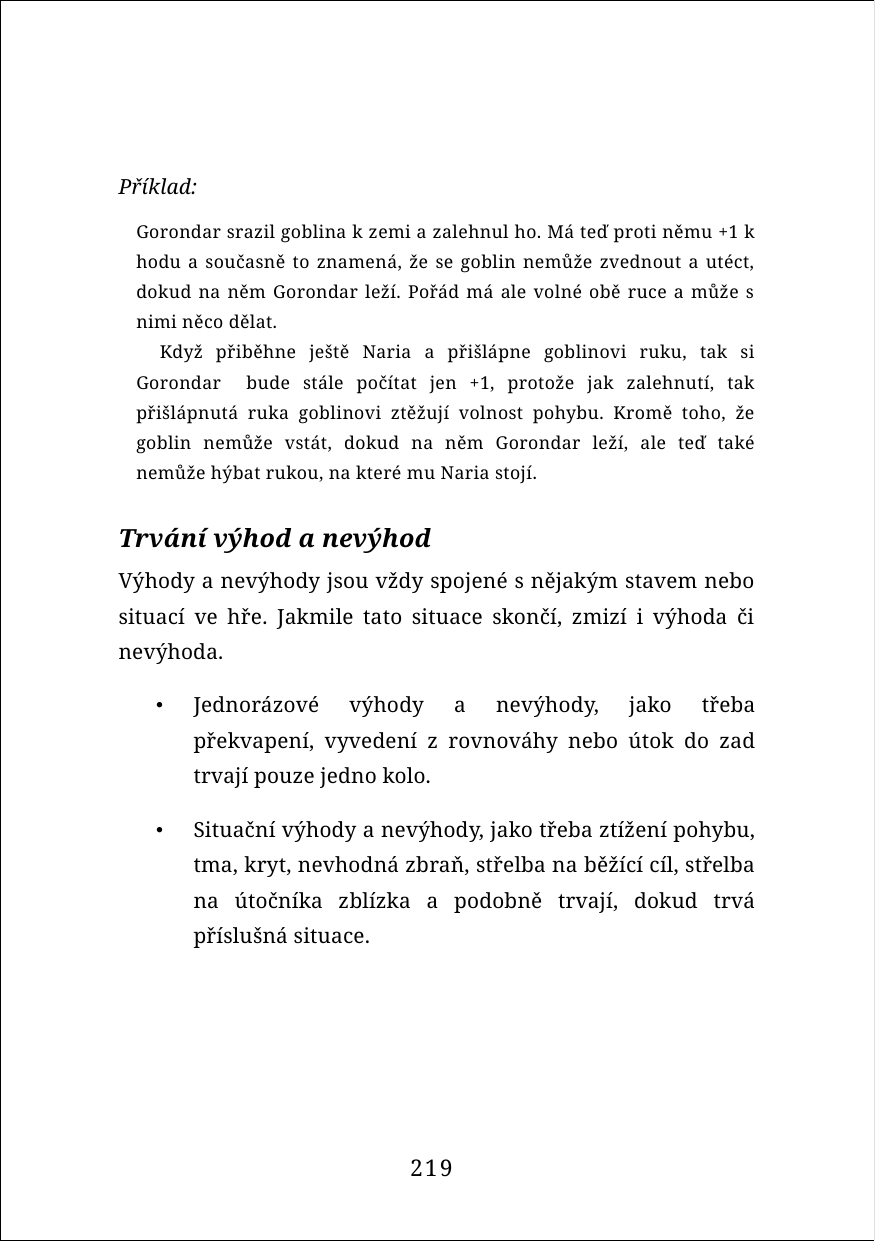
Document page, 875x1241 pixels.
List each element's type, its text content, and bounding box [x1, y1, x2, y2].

subtitle Trvání výhod a nevýhod [118, 520, 756, 554]
list Jednorázové výhody a nevýhody, jako třeba překvapení, vyvedení z rovnováhy nebo útok do zad trvají pouze jedno kolo. [156, 691, 756, 790]
text Výhody a nevýhody jsou vždy spojené s nějakým stavem nebo situací ve hře. Jakmile tato situace skončí, zmizí i výhoda či nevýhoda. [118, 566, 756, 666]
text Gorondar srazil goblina k zemi a zalehnul ho. Má teď proti němu +1 k hodu a současně to znamená, že se goblin nemůže zvednout a utéct, dokud na něm Gorondar leží. Pořád má ale volné obě ruce a může s nimi něco dělat. Když přiběhne ještě Naria a přišlápne goblinovi ruku, tak si Gorondar bude stále počítat jen +1, protože jak zalehnutí, tak přišlápnutá ruka goblinovi ztěžují volnost pohybu. Kromě toho, že goblin nemůže vstát, dokud na něm Gorondar leží, ale teď také nemůže hýbat rukou, na které mu Naria stojí. [136, 219, 756, 485]
text Příklad: [118, 172, 756, 200]
list Situační výhody a nevýhody, jako třeba ztížení pohybu, tma, kryt, nevhodná zbraň, střelba na běžící cíl, střelba na útočníka zblízka a podobně trvají, dokud trvá příslušná situace. [156, 815, 756, 950]
